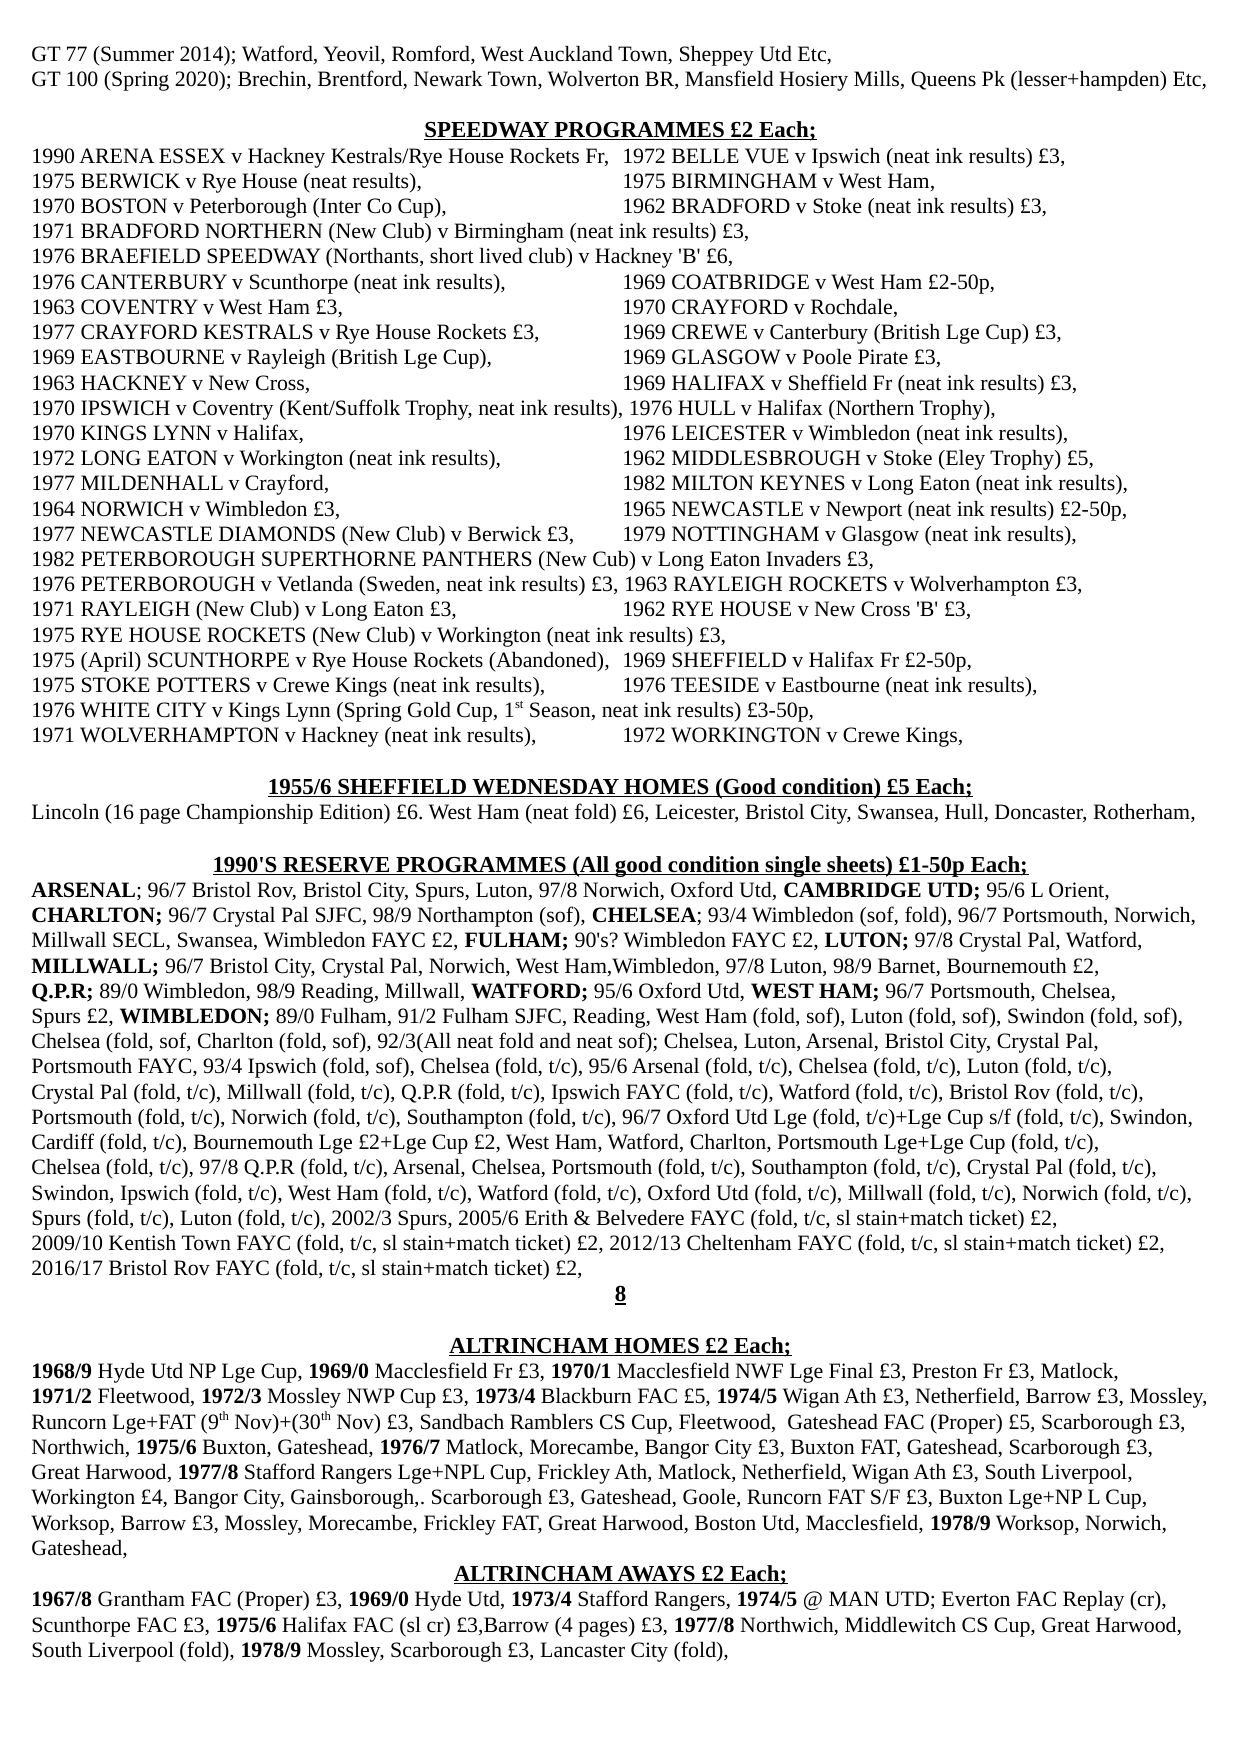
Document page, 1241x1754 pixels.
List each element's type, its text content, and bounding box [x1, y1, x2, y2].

text 1955/6 SHEFFIELD WEDNESDAY HOMES (Good condition) £5 Each; [31, 773, 1209, 799]
text 1976 CANTERBURY v Scunthorpe (neat ink results), 1969 COATBRIDGE v West Ham £2-50p, [31, 269, 1209, 294]
text 1977 NEWCASTLE DIAMONDS (New Club) v Berwick £3, 1979 NOTTINGHAM v Glasgow (neat ink results), [31, 521, 1209, 546]
text 1971 WOLVERHAMPTON v Hackney (neat ink results), 1972 WORKINGTON v Crewe Kings, [31, 722, 1209, 748]
text 1967/8 Grantham FAC (Proper) £3, 1969/0 Hyde Utd, 1973/4 Stafford Rangers, 1974/5 @ MAN UTD; Everton FAC Replay (cr), Scunthorpe FAC £3, 1975/6 Halifax FAC (sl cr) £3,Barrow (4 pages) £3, 1977/8 Northwich, Middlewitch CS Cup, Great Harwood, South Liverpool (fold), 1978/9 Mossley, Scarborough £3, Lancaster City (fold), [31, 1586, 1209, 1662]
text 1977 CRAYFORD KESTRALS v Rye House Rockets £3, 1969 CREWE v Canterbury (British Lge Cup) £3, [31, 319, 1209, 344]
text Portsmouth FAYC, 93/4 Ipswich (fold, sof), Chelsea (fold, t/c), 95/6 Arsenal (fold, t/c), Chelsea (fold, t/c), Luton (fold, t/c), [31, 1053, 1209, 1079]
text 1971 BRADFORD NORTHERN (New Club) v Birmingham (neat ink results) £3, [31, 218, 1209, 243]
text 1975 BERWICK v Rye House (neat results), 1975 BIRMINGHAM v West Ham, [31, 168, 1209, 193]
text Lincoln (16 page Championship Edition) £6. West Ham (neat fold) £6, Leicester, Bristol City, Swansea, Hull, Doncaster, Rotherham, [31, 799, 1209, 824]
text Chelsea (fold, sof, Charlton (fold, sof), 92/3(All neat fold and neat sof); Chelsea, Luton, Arsenal, Bristol City, Crystal Pal, [31, 1028, 1209, 1053]
text ARSENAL; 96/7 Bristol Rov, Bristol City, Spurs, Luton, 97/8 Norwich, Oxford Utd, CAMBRIDGE UTD; 95/6 L Orient, [31, 877, 1209, 902]
text Crystal Pal (fold, t/c), Millwall (fold, t/c), Q.P.R (fold, t/c), Ipswich FAYC (fold, t/c), Watford (fold, t/c), Bristol Rov (fold, t/c), Portsmouth (fold, t/c), Norwich (fold, t/c), Southampton (fold, t/c), 96/7 Oxford Utd Lge (fold, t/c)+Lge Cup s/f (fold, t/c), Swindon, [31, 1079, 1209, 1129]
text 1963 COVENTRY v West Ham £3, 1970 CRAYFORD v Rochdale, [31, 294, 1209, 319]
text 8 [31, 1280, 1209, 1307]
text SPEEDWAY PROGRAMMES £2 Each; [31, 116, 1209, 143]
text 1970 KINGS LYNN v Halifax, 1976 LEICESTER v Wimbledon (neat ink results), [31, 420, 1209, 445]
text 1976 PETERBOROUGH v Vetlanda (Sweden, neat ink results) £3, 1963 RAYLEIGH ROCKETS v Wolverhampton £3, [31, 571, 1209, 596]
text Spurs £2, WIMBLEDON; 89/0 Fulham, 91/2 Fulham SJFC, Reading, West Ham (fold, sof), Luton (fold, sof), Swindon (fold, sof), [31, 1003, 1209, 1028]
text 1976 BRAEFIELD SPEEDWAY (Northants, short lived club) v Hackney 'B' £6, [31, 243, 1209, 269]
text CHARLTON; 96/7 Crystal Pal SJFC, 98/9 Northampton (sof), CHELSEA; 93/4 Wimbledon (sof, fold), 96/7 Portsmouth, Norwich, Millwall SECL, Swansea, Wimbledon FAYC £2, FULHAM; 90's? Wimbledon FAYC £2, LUTON; 97/8 Crystal Pal, Watford, [31, 902, 1209, 953]
text 1976 WHITE CITY v Kings Lynn (Spring Gold Cup, 1st Season, neat ink results) £3-50p, [31, 697, 1209, 722]
text 1972 LONG EATON v Workington (neat ink results), 1962 MIDDLESBROUGH v Stoke (Eley Trophy) £5, [31, 445, 1209, 470]
text Chelsea (fold, t/c), 97/8 Q.P.R (fold, t/c), Arsenal, Chelsea, Portsmouth (fold, t/c), Southampton (fold, t/c), Crystal Pal (fold, t/c), Swindon, Ipswich (fold, t/c), West Ham (fold, t/c), Watford (fold, t/c), Oxford Utd (fold, t/c), Millwall (fold, t/c), Norwich (fold, t/c), Spurs (fold, t/c), Luton (fold, t/c), 2002/3 Spurs, 2005/6 Erith & Belvedere FAYC (fold, t/c, sl stain+match ticket) £2, [31, 1154, 1209, 1230]
text 1964 NORWICH v Wimbledon £3, 1965 NEWCASTLE v Newport (neat ink results) £2-50p, [31, 496, 1209, 521]
text 1990'S RESERVE PROGRAMMES (All good condition single sheets) £1-50p Each; [31, 851, 1209, 877]
text Cardiff (fold, t/c), Bournemouth Lge £2+Lge Cup £2, West Ham, Watford, Charlton, Portsmouth Lge+Lge Cup (fold, t/c), [31, 1129, 1209, 1154]
text 1970 IPSWICH v Coventry (Kent/Suffolk Trophy, neat ink results), 1976 HULL v Halifax (Northern Trophy), [31, 395, 1209, 420]
text 1971/2 Fleetwood, 1972/3 Mossley NWP Cup £3, 1973/4 Blackburn FAC £5, 1974/5 Wigan Ath £3, Netherfield, Barrow £3, Mossley, Runcorn Lge+FAT (9th Nov)+(30th Nov) £3, Sandbach Ramblers CS Cup, Fleetwood, Gateshead FAC (Proper) £5, Scarborough £3, Northwich, 1975/6 Buxton, Gateshead, 1976/7 Matlock, Morecambe, Bangor City £3, Buxton FAT, Gateshead, Scarborough £3, [31, 1383, 1209, 1459]
text 1990 ARENA ESSEX v Hackney Kestrals/Rye House Rockets Fr, 1972 BELLE VUE v Ipswich (neat ink results) £3, [31, 143, 1209, 168]
text MILLWALL; 96/7 Bristol City, Crystal Pal, Norwich, West Ham,Wimbledon, 97/8 Luton, 98/9 Barnet, Bournemouth £2, [31, 953, 1209, 978]
text ALTRINCHAM HOMES £2 Each; [31, 1332, 1209, 1358]
text 1968/9 Hyde Utd NP Lge Cup, 1969/0 Macclesfield Fr £3, 1970/1 Macclesfield NWF Lge Final £3, Preston Fr £3, Matlock, [31, 1358, 1209, 1383]
text 1975 (April) SCUNTHORPE v Rye House Rockets (Abandoned), 1969 SHEFFIELD v Halifax Fr £2-50p, [31, 647, 1209, 672]
text Q.P.R; 89/0 Wimbledon, 98/9 Reading, Millwall, WATFORD; 95/6 Oxford Utd, WEST HAM; 96/7 Portsmouth, Chelsea, [31, 978, 1209, 1003]
text GT 77 (Summer 2014); Watford, Yeovil, Romford, West Auckland Town, Sheppey Utd Etc, [31, 41, 1209, 66]
text ALTRINCHAM AWAYS £2 Each; [31, 1560, 1209, 1586]
text 1970 BOSTON v Peterborough (Inter Co Cup), 1962 BRADFORD v Stoke (neat ink results) £3, [31, 193, 1209, 218]
text Great Harwood, 1977/8 Stafford Rangers Lge+NPL Cup, Frickley Ath, Matlock, Netherfield, Wigan Ath £3, South Liverpool, Workington £4, Bangor City, Gainsborough,. Scarborough £3, Gateshead, Goole, Runcorn FAT S/F £3, Buxton Lge+NP L Cup, Worksop, Barrow £3, Mossley, Morecambe, Frickley FAT, Great Harwood, Boston Utd, Macclesfield, 1978/9 Worksop, Norwich, Gateshead, [31, 1459, 1209, 1560]
text 1969 EASTBOURNE v Rayleigh (British Lge Cup), 1969 GLASGOW v Poole Pirate £3, [31, 344, 1209, 369]
text 1977 MILDENHALL v Crayford, 1982 MILTON KEYNES v Long Eaton (neat ink results), [31, 470, 1209, 496]
text GT 100 (Spring 2020); Brechin, Brentford, Newark Town, Wolverton BR, Mansfield Hosiery Mills, Queens Pk (lesser+hampden) Etc, [31, 66, 1209, 91]
text 1975 STOKE POTTERS v Crewe Kings (neat ink results), 1976 TEESIDE v Eastbourne (neat ink results), [31, 672, 1209, 697]
text 1971 RAYLEIGH (New Club) v Long Eaton £3, 1962 RYE HOUSE v New Cross 'B' £3, [31, 596, 1209, 622]
text 2009/10 Kentish Town FAYC (fold, t/c, sl stain+match ticket) £2, 2012/13 Cheltenham FAYC (fold, t/c, sl stain+match ticket) £2, 2016/17 Bristol Rov FAYC (fold, t/c, sl stain+match ticket) £2, [31, 1230, 1209, 1280]
text 1982 PETERBOROUGH SUPERTHORNE PANTHERS (New Cub) v Long Eaton Invaders £3, [31, 546, 1209, 571]
text 1963 HACKNEY v New Cross, 1969 HALIFAX v Sheffield Fr (neat ink results) £3, [31, 369, 1209, 395]
text 1975 RYE HOUSE ROCKETS (New Club) v Workington (neat ink results) £3, [31, 622, 1209, 647]
